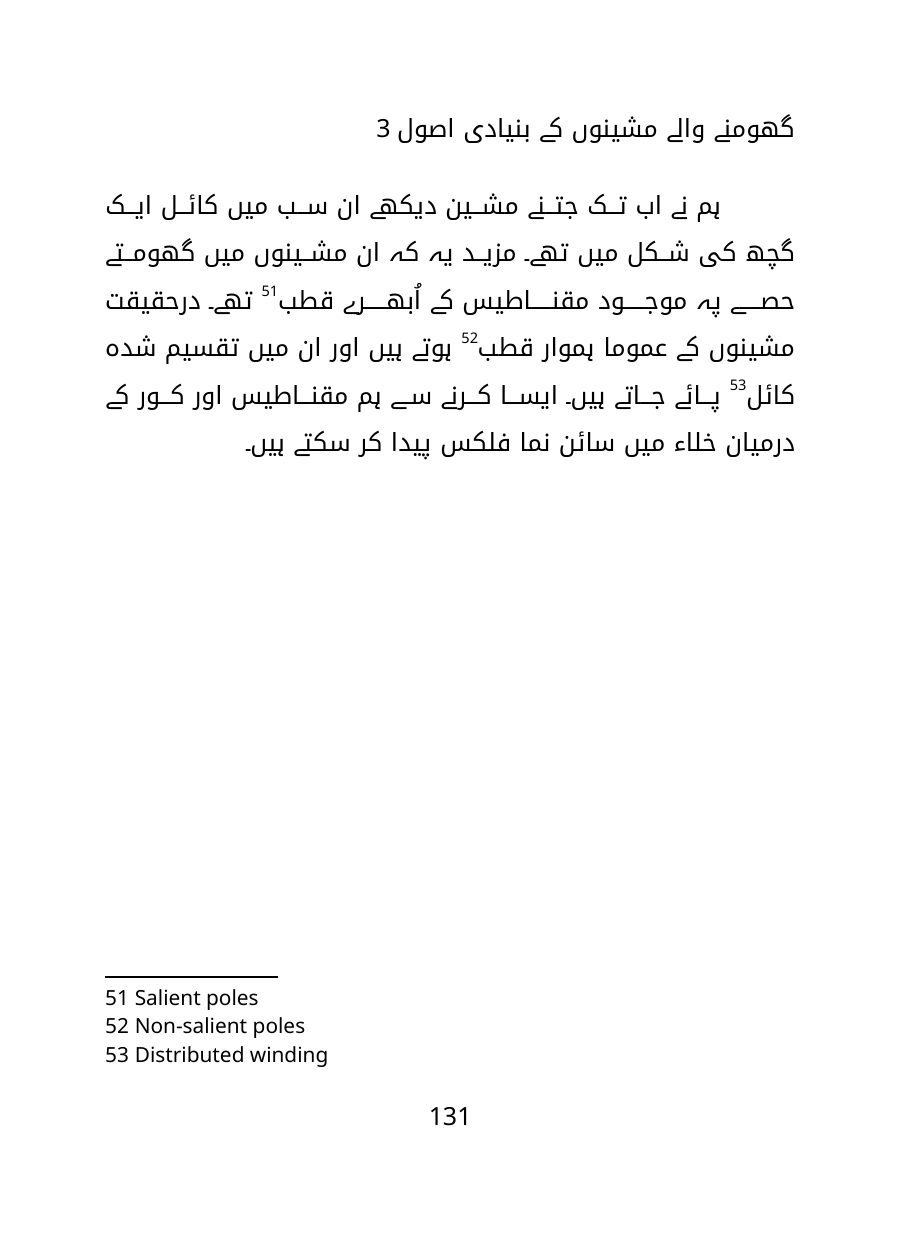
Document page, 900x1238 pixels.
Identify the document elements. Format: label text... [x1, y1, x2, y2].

text Salient poles [105, 983, 795, 1012]
text Distributed winding [105, 1040, 795, 1068]
text Non-salient poles [105, 1012, 795, 1040]
text ہم نے اب تک جتنے مشین دیکھے ان سب میں کائل ایک گچھ کی شکل میں تھے۔ مزید یہ کہ ان مشینوں میں گھومتے حصے پہ موجود مقناطیس کے اُبھرے قطب تھے۔ درحقیقت مشینوں کے عموما ہموار قطب ہوتے ہیں اور ان میں تقسیم شدہ کائل پائے جاتے ہیں۔ ایسا کرنے سے ہم مقناطیس اور کور کے درمیان خلاء میں سائن نما فلکس پیدا کر سکتے ہیں۔ [105, 182, 795, 467]
